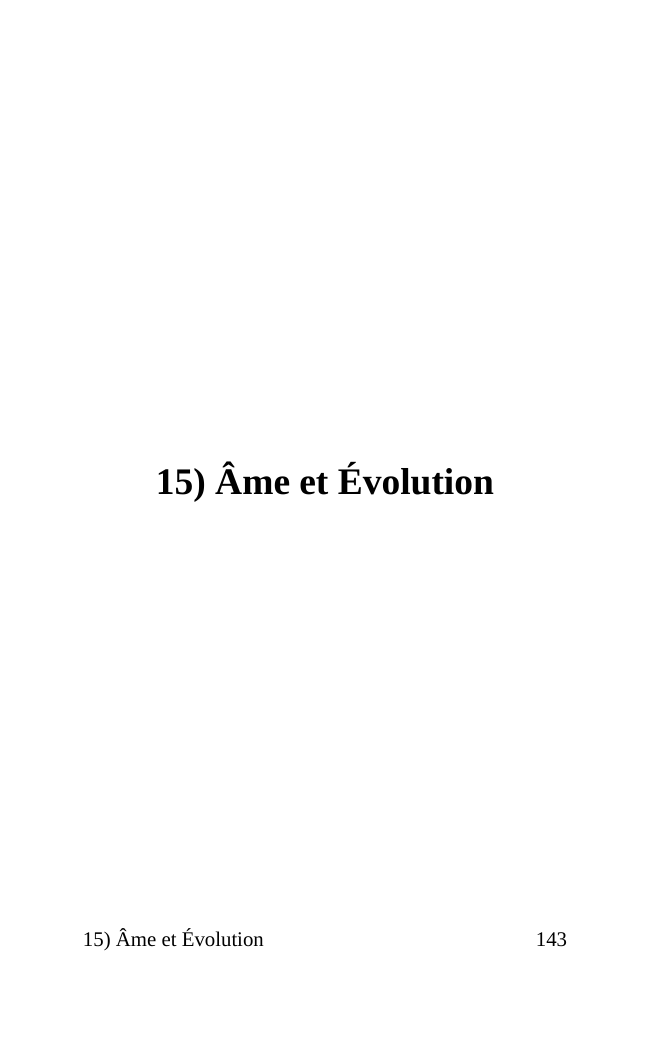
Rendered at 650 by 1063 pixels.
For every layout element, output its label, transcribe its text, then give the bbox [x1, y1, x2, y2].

subtitle 15) Âme et Évolution [83, 460, 567, 503]
